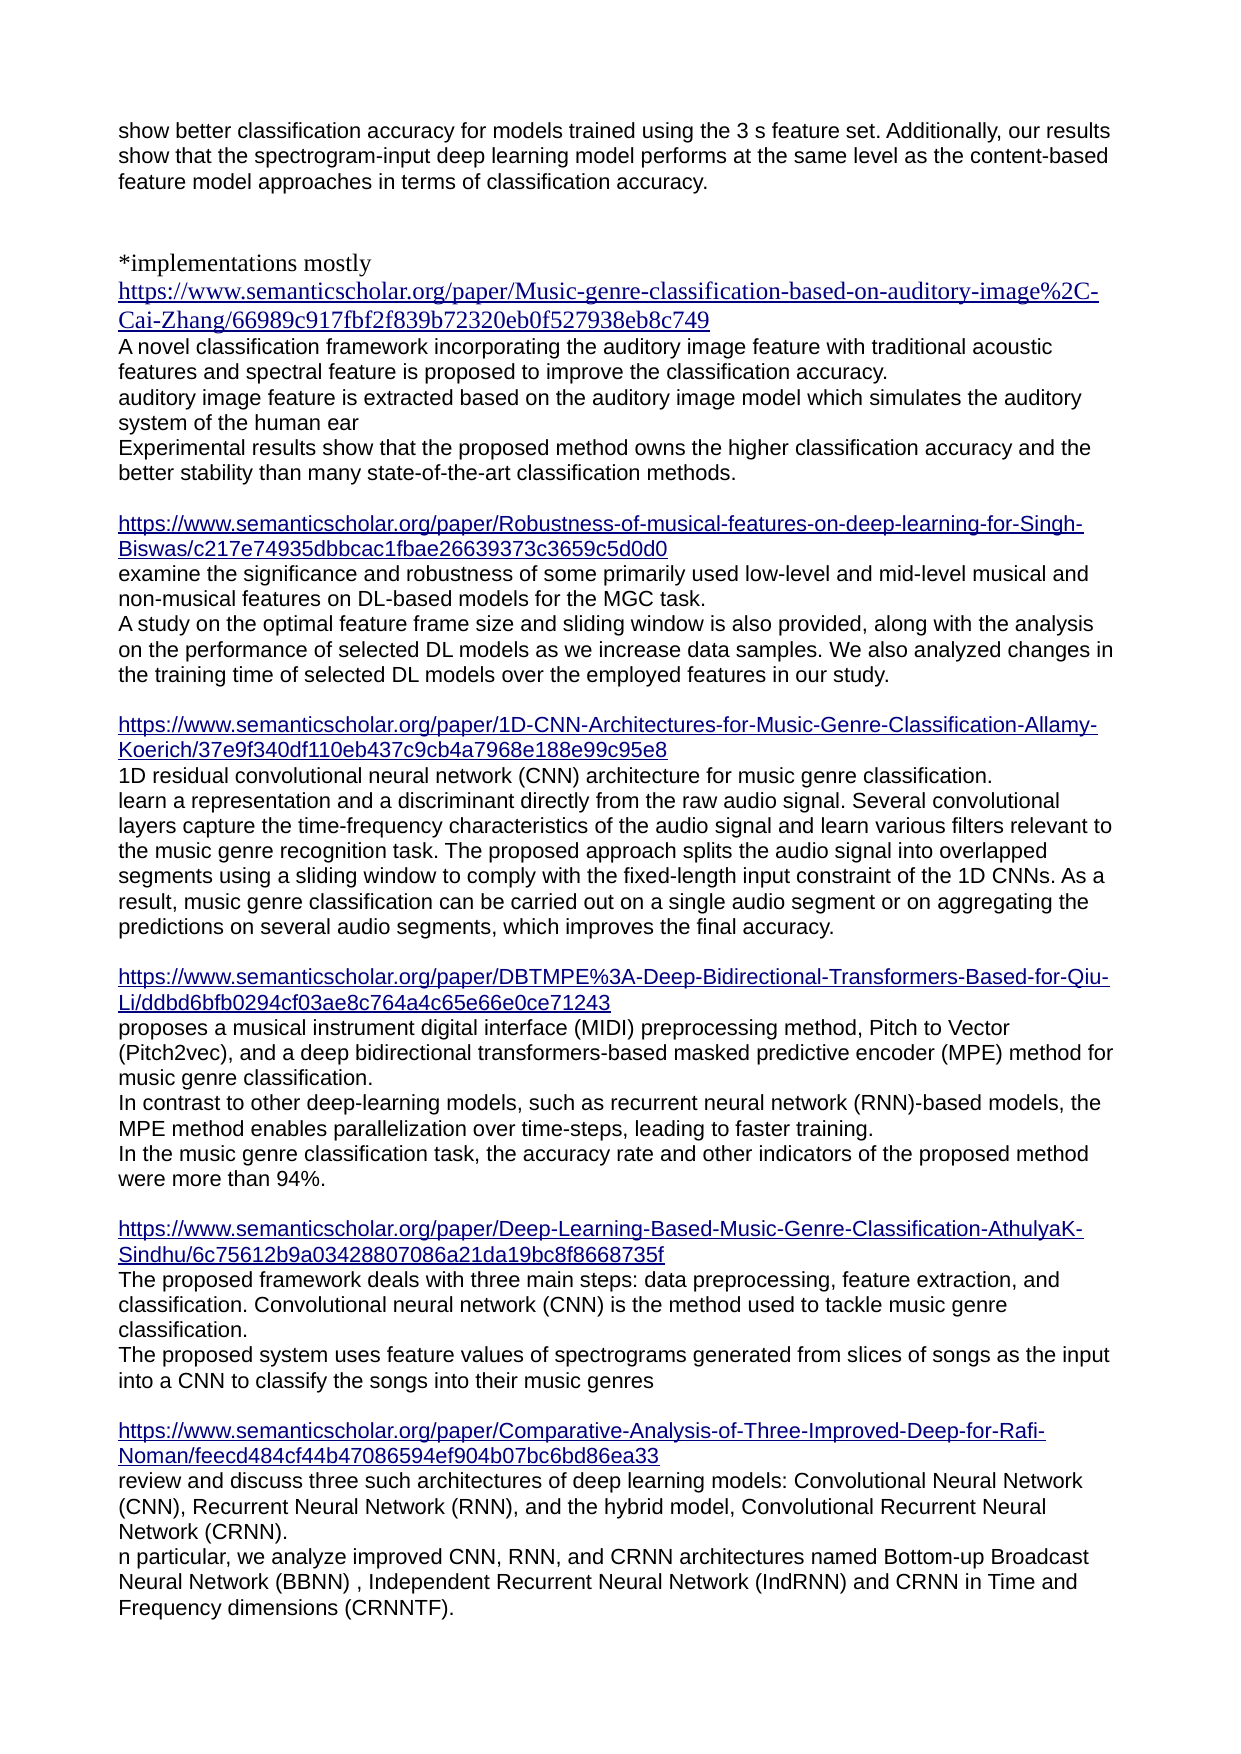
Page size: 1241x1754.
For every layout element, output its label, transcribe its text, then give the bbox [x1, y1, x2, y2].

text In contrast to other deep-learning models, such as recurrent neural network (RNN)-based models, the MPE method enables parallelization over time-steps, leading to faster training. [118, 1090, 1122, 1141]
text auditory image feature is extracted based on the auditory image model which simulates the auditory system of the human ear [118, 384, 1122, 435]
text *implementations mostly [118, 248, 1122, 276]
text the training time of selected DL models over the employed features in our study. [118, 662, 1122, 687]
text examine the significance and robustness of some primarily used low-level and mid-level musical and [118, 561, 1122, 586]
text non-musical features on DL-based models for the MGC task. [118, 586, 1122, 611]
text https://www.semanticscholar.org/paper/Robustness-of-musical-features-on-deep-learning-for-Singh-Biswas/c217e74935dbbcac1fbae26639373c3659c5d0d0 [118, 510, 1122, 561]
text 1D residual convolutional neural network (CNN) architecture for music genre classification. [118, 762, 1122, 788]
text show better classification accuracy for models trained using the 3 s feature set. Additionally, our results show that the spectrogram-input deep learning model performs at the same level as the content-based feature model approaches in terms of classification accuracy. [118, 118, 1122, 194]
text https://www.semanticscholar.org/paper/Deep-Learning-Based-Music-Genre-Classification-AthulyaK-Sindhu/6c75612b9a03428807086a21da19bc8f8668735f [118, 1216, 1122, 1267]
text The proposed system uses feature values of spectrograms generated from slices of songs as the input into a CNN to classify the songs into their music genres [118, 1342, 1122, 1393]
text learn a representation and a discriminant directly from the raw audio signal. Several convolutional layers capture the time-frequency characteristics of the audio signal and learn various filters relevant to the music genre recognition task. The proposed approach splits the audio signal into overlapped segments using a sliding window to comply with the fixed-length input constraint of the 1D CNNs. As a result, music genre classification can be carried out on a single audio segment or on aggregating the predictions on several audio segments, which improves the final accuracy. [118, 788, 1122, 939]
text https://www.semanticscholar.org/paper/Music-genre-classification-based-on-auditory-image%2C-Cai-Zhang/66989c917fbf2f839b72320eb0f527938eb8c749 [118, 276, 1122, 334]
text proposes a musical instrument digital interface (MIDI) preprocessing method, Pitch to Vector (Pitch2vec), and a deep bidirectional transformers-based masked predictive encoder (MPE) method for music genre classification. [118, 1014, 1122, 1090]
text https://www.semanticscholar.org/paper/DBTMPE%3A-Deep-Bidirectional-Transformers-Based-for-Qiu-Li/ddbd6bfb0294cf03ae8c764a4c65e66e0ce71243 [118, 964, 1122, 1014]
text Experimental results show that the proposed method owns the higher classification accuracy and the better stability than many state-of-the-art classification methods. [118, 435, 1122, 485]
text In the music genre classification task, the accuracy rate and other indicators of the proposed method were more than 94%. [118, 1141, 1122, 1191]
text The proposed framework deals with three main steps: data preprocessing, feature extraction, and classification. Convolutional neural network (CNN) is the method used to tackle music genre classification. [118, 1267, 1122, 1342]
text A study on the optimal feature frame size and sliding window is also provided, along with the analysis on the performance of selected DL models as we increase data samples. We also analyzed changes in [118, 611, 1122, 662]
text A novel classification framework incorporating the auditory image feature with traditional acoustic features and spectral feature is proposed to improve the classification accuracy. [118, 334, 1122, 384]
text n particular, we analyze improved CNN, RNN, and CRNN architectures named Bottom-up Broadcast Neural Network (BBNN) , Independent Recurrent Neural Network (IndRNN) and CRNN in Time and Frequency dimensions (CRNNTF). [118, 1544, 1122, 1619]
text review and discuss three such architectures of deep learning models: Convolutional Neural Network (CNN), Recurrent Neural Network (RNN), and the hybrid model, Convolutional Recurrent Neural Network (CRNN). [118, 1468, 1122, 1544]
text https://www.semanticscholar.org/paper/Comparative-Analysis-of-Three-Improved-Deep-for-Rafi-Noman/feecd484cf44b47086594ef904b07bc6bd86ea33 [118, 1418, 1122, 1468]
text https://www.semanticscholar.org/paper/1D-CNN-Architectures-for-Music-Genre-Classification-Allamy-Koerich/37e9f340df110eb437c9cb4a7968e188e99c95e8 [118, 712, 1122, 762]
